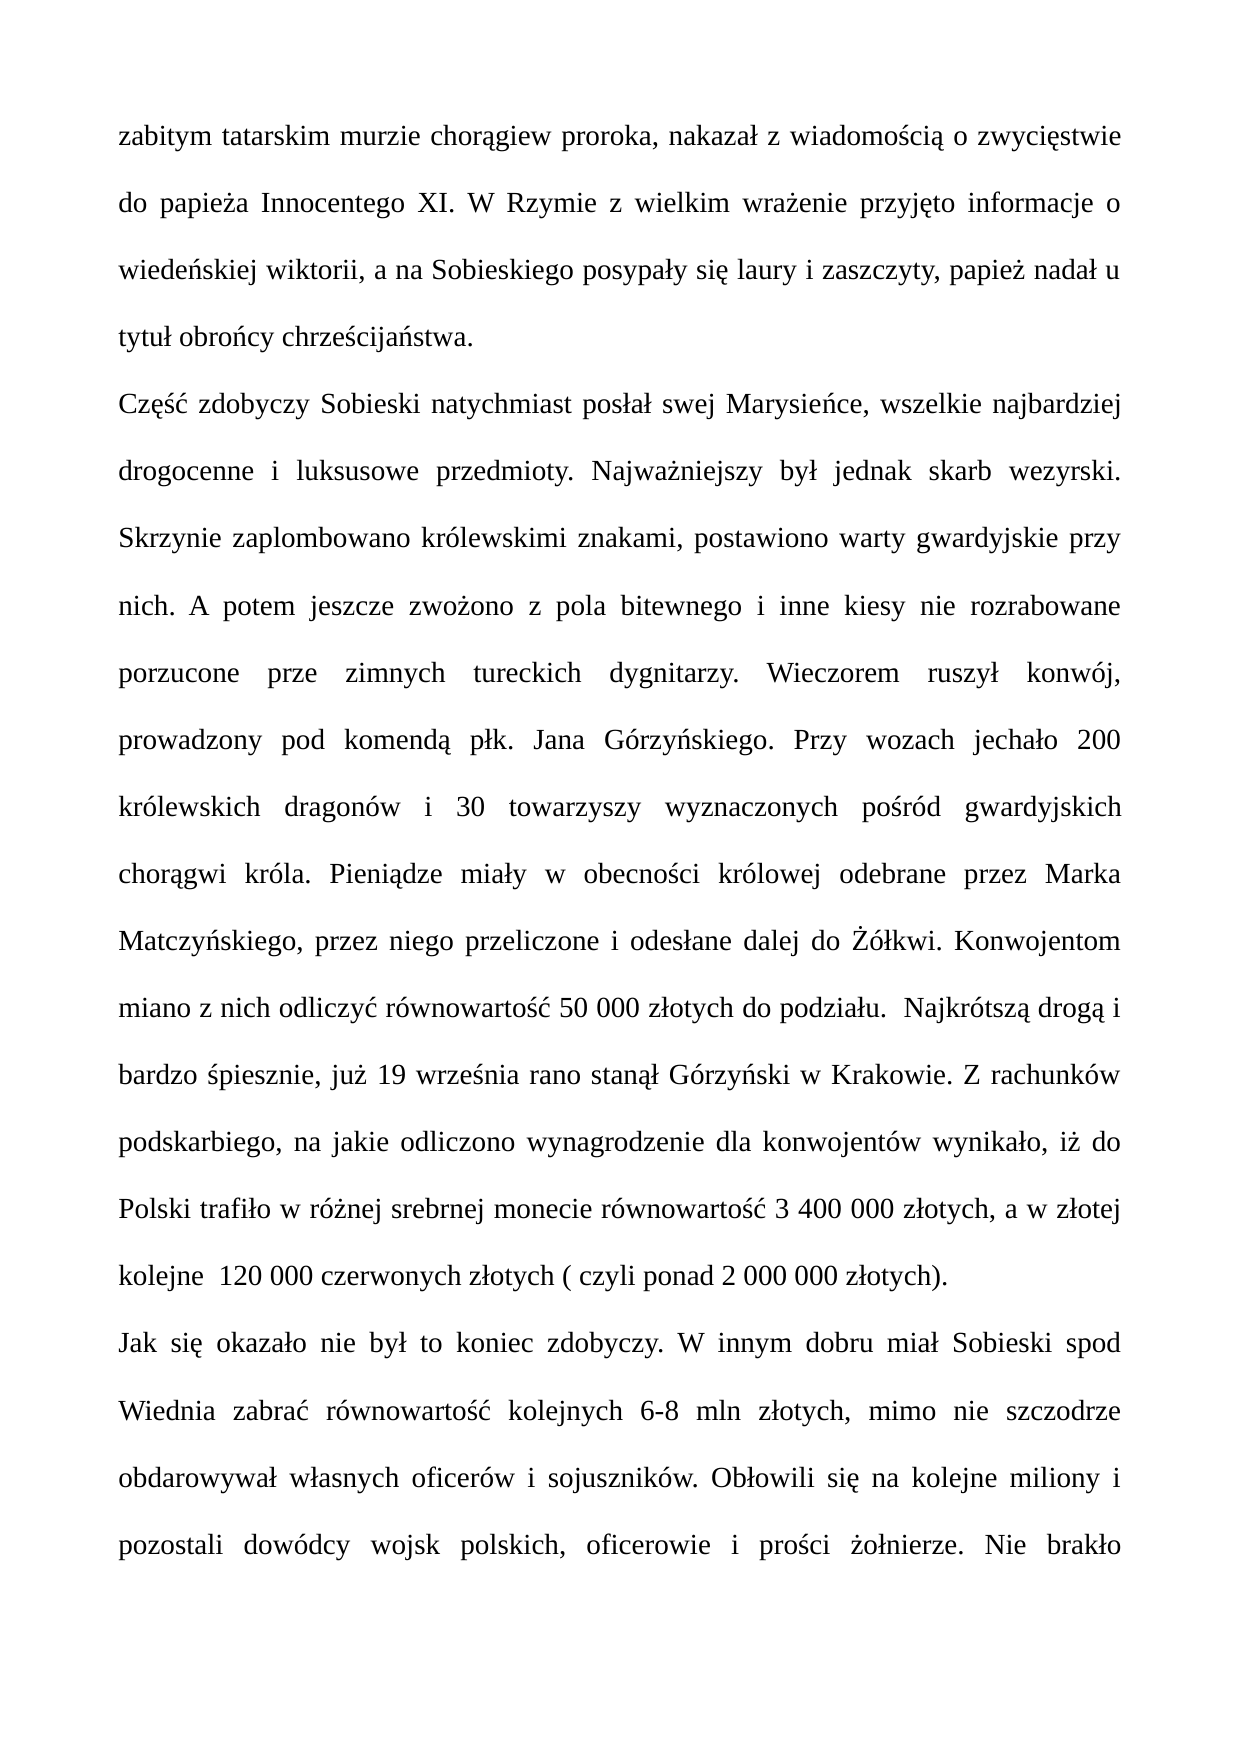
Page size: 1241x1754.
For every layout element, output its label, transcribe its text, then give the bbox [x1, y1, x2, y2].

text Jak się okazało nie był to koniec zdobyczy. W innym dobru miał Sobieski spod Wiednia zabrać równowartość kolejnych 6-8 mln złotych, mimo nie szczodrze obdarowywał własnych oficerów i sojuszników. Obłowili się na kolejne miliony i pozostali dowódcy wojsk polskich, oficerowie i prości żołnierze. Nie brakło [118, 1326, 1122, 1560]
text Część zdobyczy Sobieski natychmiast posłał swej Marysieńce, wszelkie najbardziej drogocenne i luksusowe przedmioty. Najważniejszy był jednak skarb wezyrski. Skrzynie zaplombowano królewskimi znakami, postawiono warty gwardyjskie przy nich. A potem jeszcze zwożono z pola bitewnego i inne kiesy nie rozrabowane porzucone prze zimnych tureckich dygnitarzy. Wieczorem ruszył konwój, prowadzony pod komendą płk. Jana Górzyńskiego. Przy wozach jechało 200 królewskich dragonów i 30 towarzyszy wyznaczonych pośród gwardyjskich chorągwi króla. Pieniądze miały w obecności królowej odebrane przez Marka Matczyńskiego, przez niego przeliczone i odesłane dalej do Żółkwi. Konwojentom miano z nich odliczyć równowartość 50 000 złotych do podziału. Najkrótszą drogą i bardzo śpiesznie, już 19 września rano stanął Górzyński w Krakowie. Z rachunków podskarbiego, na jakie odliczono wynagrodzenie dla konwojentów wynikało, iż do Polski trafiło w różnej srebrnej monecie równowartość 3 400 000 złotych, a w złotej kolejne 120 000 czerwonych złotych ( czyli ponad 2 000 000 złotych). [118, 386, 1122, 1292]
text zabitym tatarskim murzie chorągiew proroka, nakazał z wiadomością o zwycięstwie do papieża Innocentego XI. W Rzymie z wielkim wrażenie przyjęto informacje o wiedeńskiej wiktorii, a na Sobieskiego posypały się laury i zaszczyty, papież nadał u tytuł obrońcy chrześcijaństwa. [118, 118, 1122, 353]
